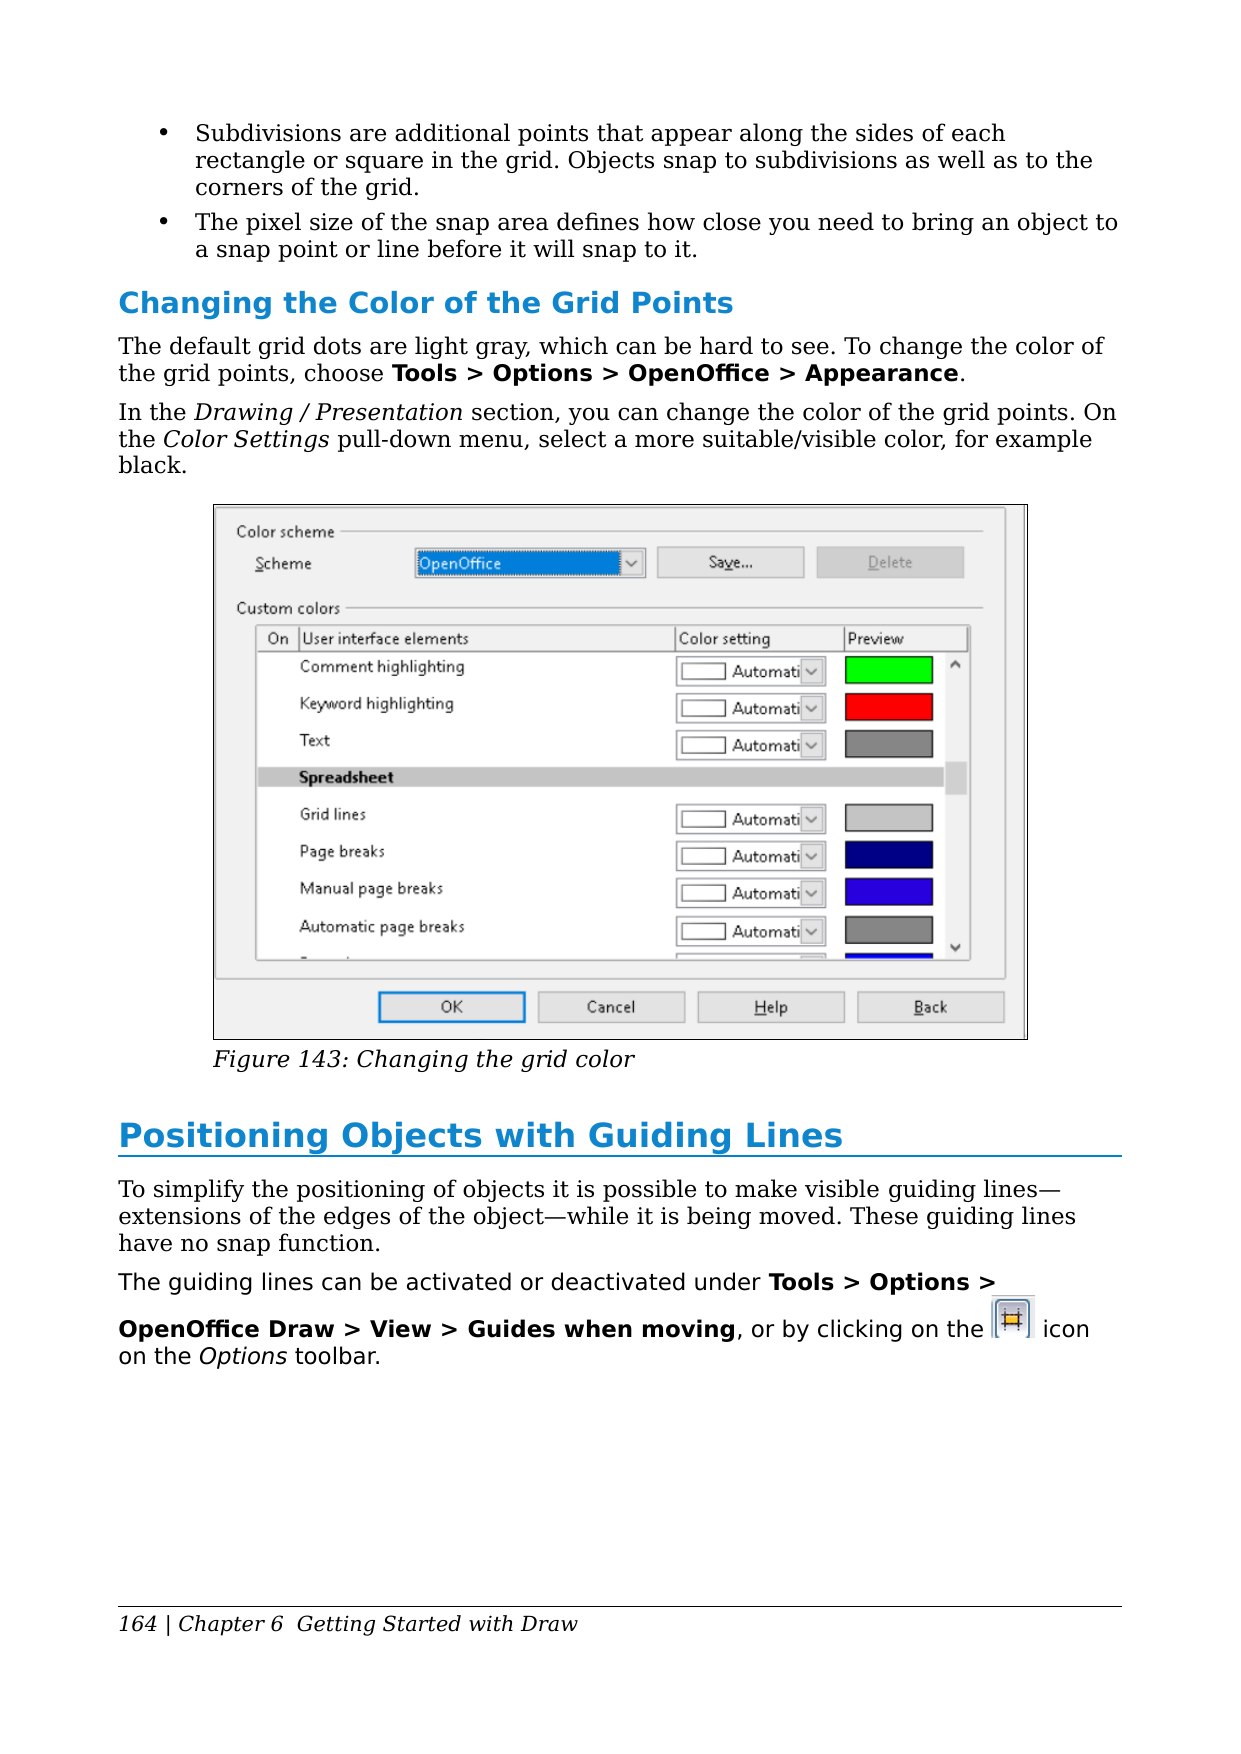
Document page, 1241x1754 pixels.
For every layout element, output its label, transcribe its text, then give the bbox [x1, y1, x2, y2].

text In the Drawing / Presentation section, you can change the color of the grid points. On the Color Settings pull-down menu, select a more suitable/visible color, for example black. [118, 399, 1122, 479]
subtitle Positioning Objects with Guiding Lines [118, 1117, 1122, 1155]
text The guiding lines can be activated or deactivated under Tools > Options > OpenOffice Draw > View > Guides when moving, or by clicking on the icon on the Options toolbar. [118, 1269, 1122, 1369]
picture [991, 1295, 1035, 1338]
text Figure 10: Changing the grid color [213, 1046, 1027, 1073]
text The default grid dots are light gray, which can be hard to see. To change the color of the grid points, choose Tools > Options > OpenOffice > Appearance. [118, 333, 1122, 387]
subtitle Changing the Color of the Grid Points [118, 287, 1122, 321]
picture [214, 505, 1027, 1039]
list The pixel size of the snap area defines how close you need to bring an object to a snap point or line before it will snap to it. [156, 207, 1122, 263]
list Subdivisions are additional points that appear along the sides of each rectangle or square in the grid. Objects snap to subdivisions as well as to the corners of the grid. [156, 118, 1122, 201]
text To simplify the positioning of objects it is possible to make visible guiding lines—extensions of the edges of the object—while it is being moved. These guiding lines have no snap function. [118, 1176, 1122, 1256]
